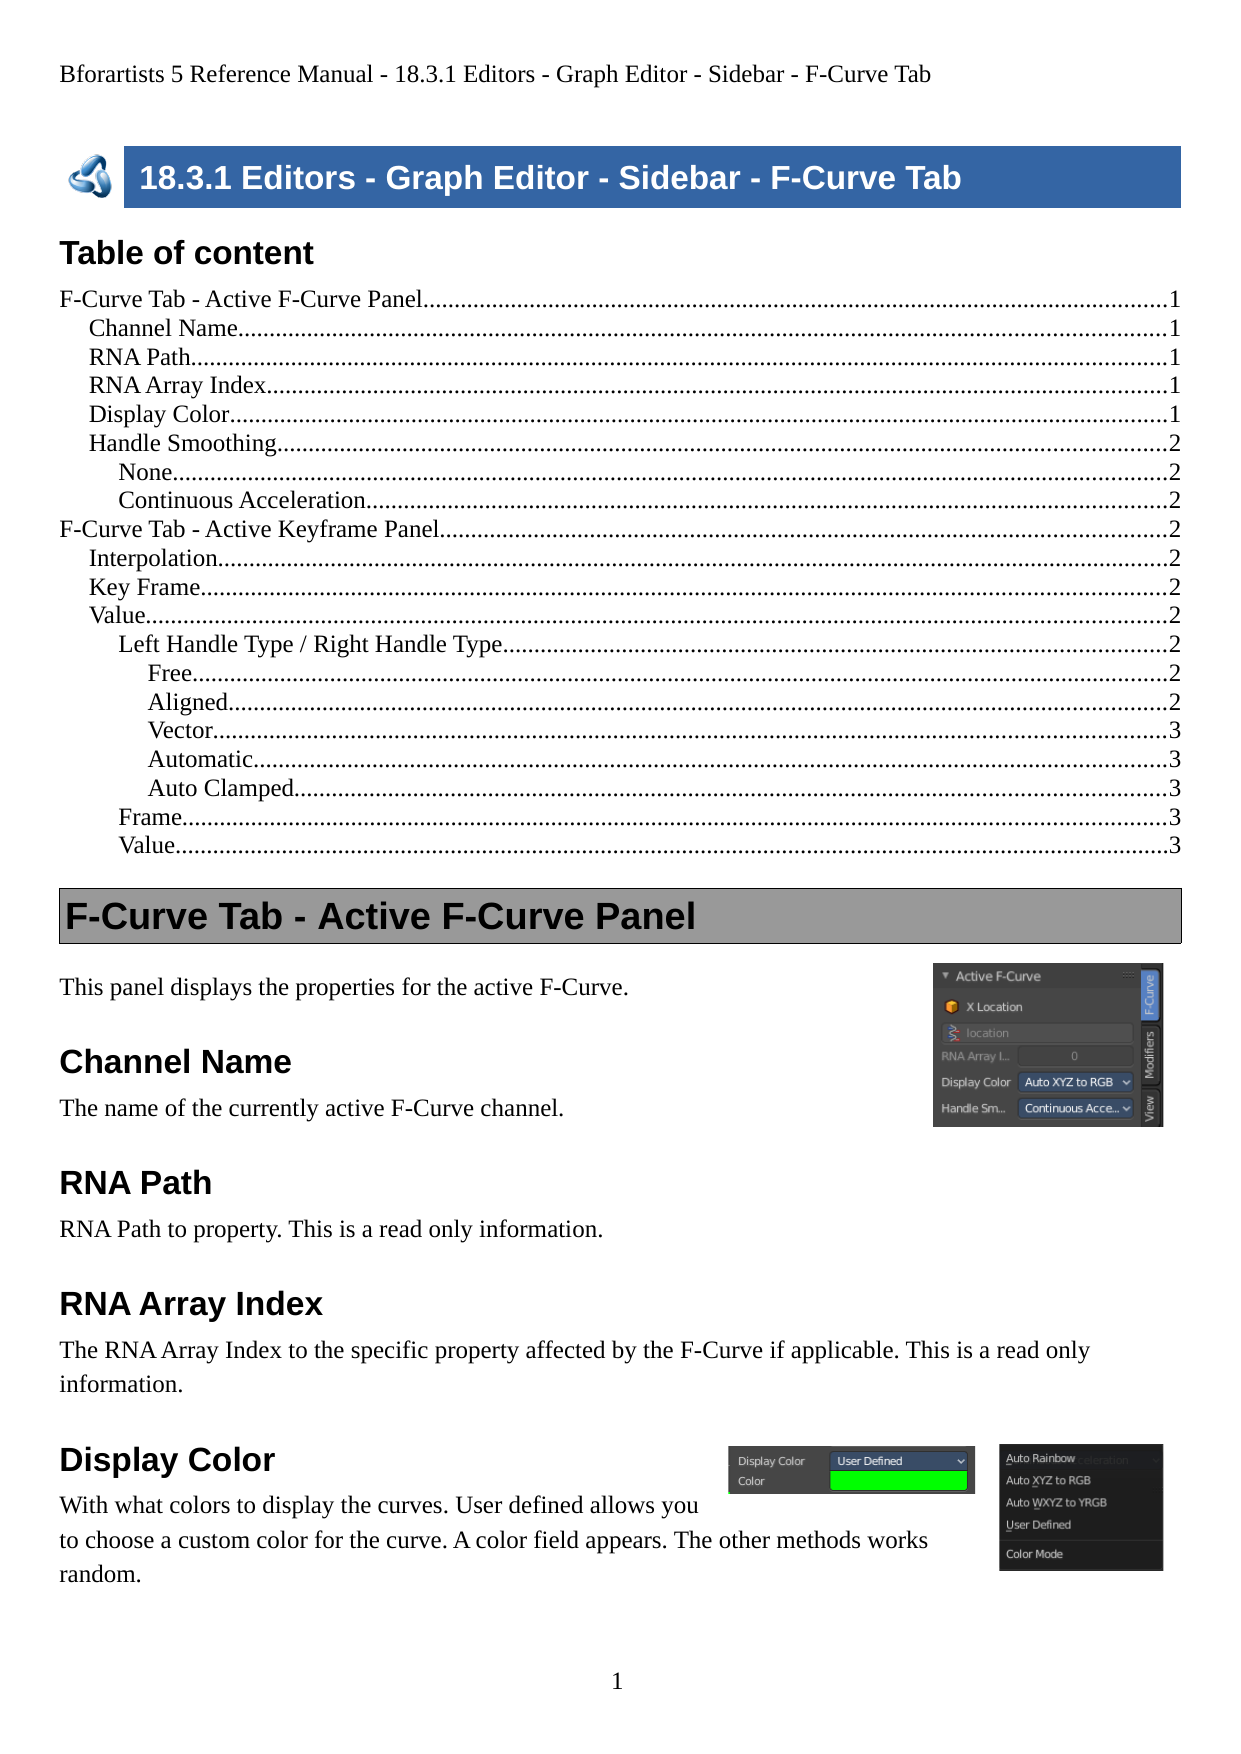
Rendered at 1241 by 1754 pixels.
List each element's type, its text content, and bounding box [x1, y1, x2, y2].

text With what colors to display the curves. User defined allows you to choose a custom color for the curve. A color field appears. The other methods works random. [59, 1491, 1181, 1588]
text Vector 3 [147, 715, 1181, 744]
text This panel displays the properties for the active F-Curve. [59, 972, 933, 1001]
text RNA Path to property. This is a read only information. [59, 1214, 1181, 1243]
text Free 2 [147, 658, 1181, 687]
table_header [59, 146, 124, 208]
text Display Color 1 [88, 399, 1181, 428]
picture [999, 1444, 1164, 1571]
subtitle RNA Array Index [59, 1284, 1181, 1323]
text Continuous Acceleration 2 [118, 485, 1181, 514]
subtitle [1164, 1042, 1181, 1081]
text None 2 [118, 457, 1181, 485]
text Frame 3 [118, 802, 1181, 830]
text Left Handle Type / Right Handle Type 2 [118, 629, 1181, 658]
text Automatic 3 [147, 744, 1181, 773]
text Value 2 [88, 600, 1181, 629]
picture [933, 963, 1164, 1127]
text RNA Array Index 1 [88, 370, 1181, 399]
text Handle Smoothing 2 [88, 428, 1181, 457]
text The RNA Array Index to the specific property affected by the F-Curve if applicable. This is a read only information. [59, 1335, 1181, 1398]
text Key Frame 2 [88, 572, 1181, 600]
text Channel Name 1 [88, 313, 1181, 342]
text Auto Clamped 3 [147, 773, 1181, 802]
subtitle Display Color [59, 1439, 1181, 1478]
picture [728, 1446, 976, 1494]
text F-Curve Tab - Active F-Curve Panel 1 [59, 284, 1181, 313]
table_header 18.3.1 Editors - Graph Editor - Sidebar - F-Curve Tab [124, 146, 1181, 208]
subtitle RNA Path [59, 1163, 1181, 1202]
text RNA Path 1 [88, 342, 1181, 370]
text The name of the currently active F-Curve channel. [59, 1093, 933, 1122]
picture [65, 152, 114, 201]
text Interpolation 2 [88, 543, 1181, 572]
text Value 3 [118, 830, 1181, 859]
table_header F-Curve Tab - Active F-Curve Panel [60, 889, 1181, 943]
text Aligned 2 [147, 687, 1181, 715]
subtitle Channel Name [59, 1042, 933, 1081]
subtitle Table of content [59, 233, 1181, 272]
text F-Curve Tab - Active Keyframe Panel 2 [59, 514, 1181, 543]
